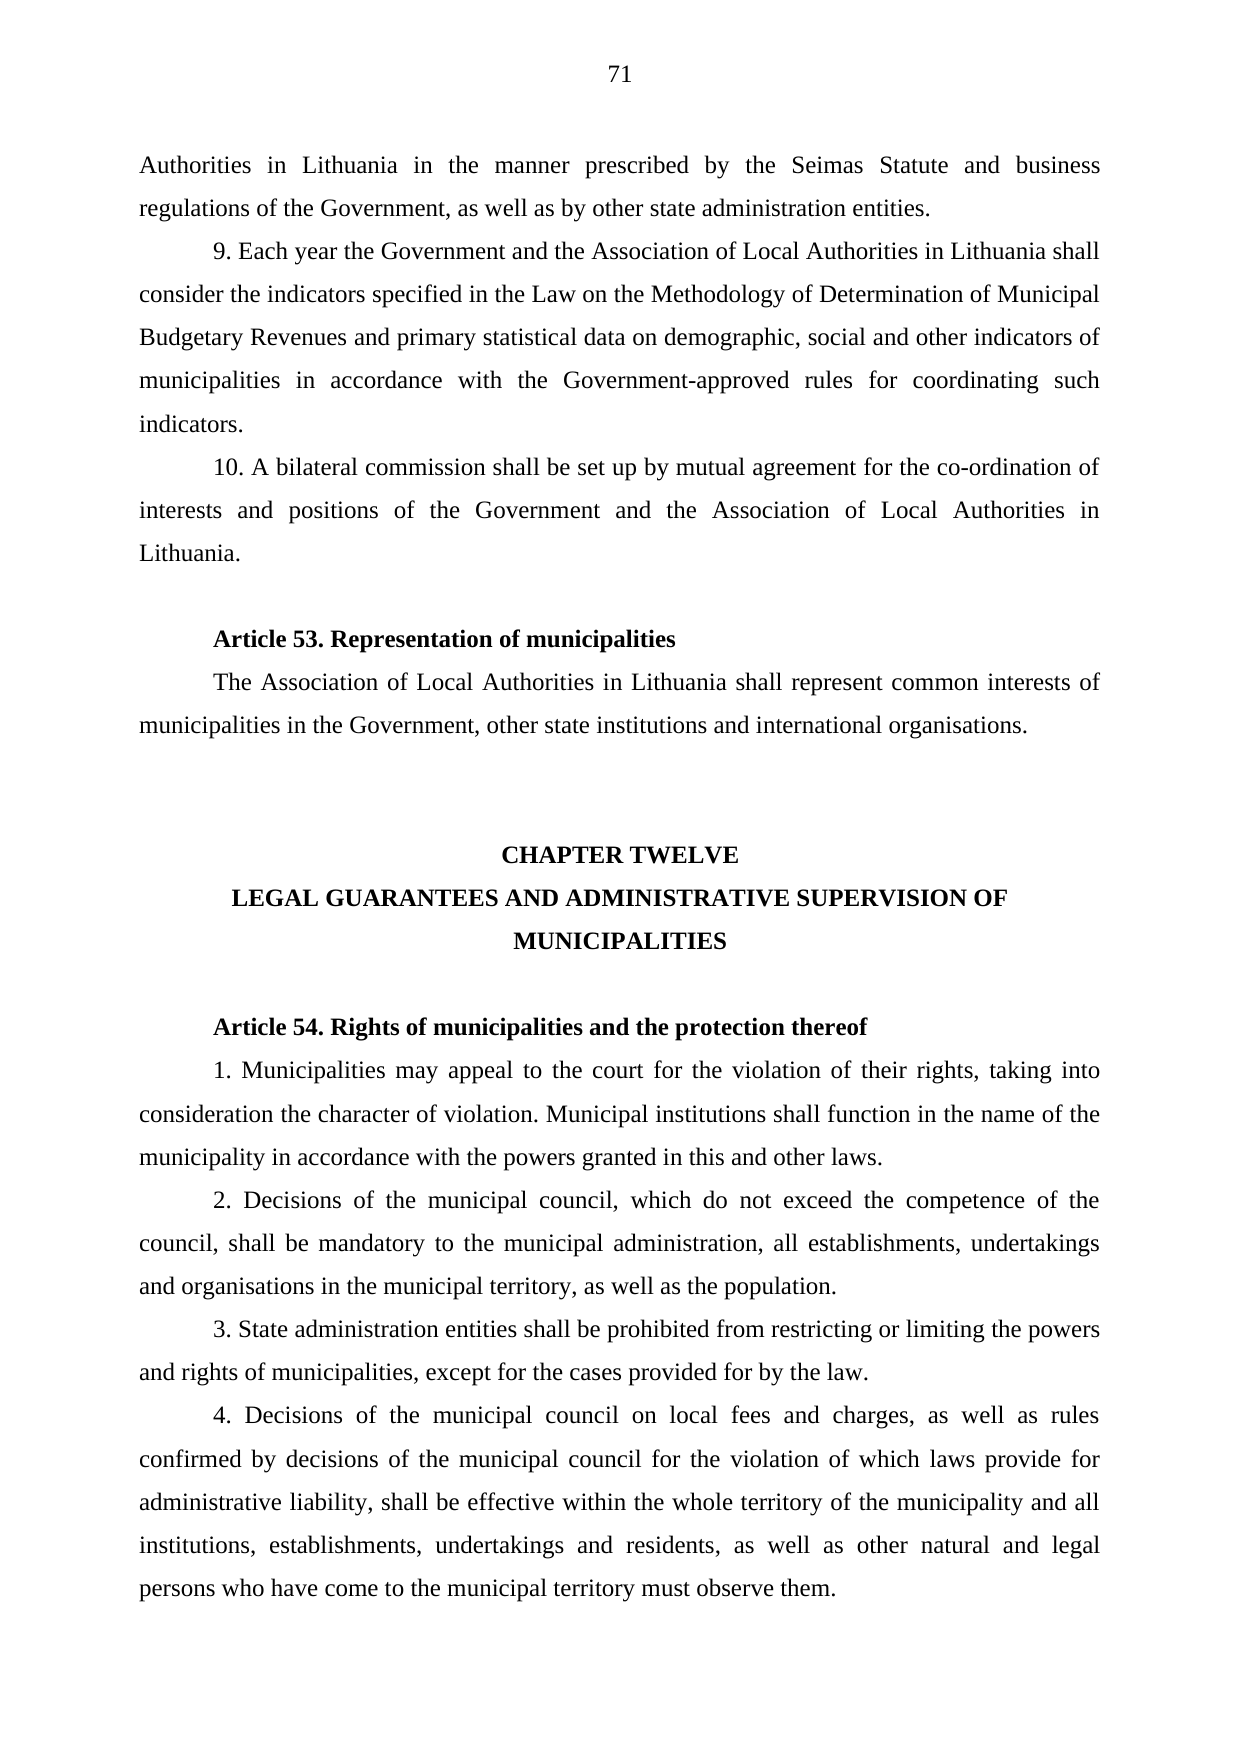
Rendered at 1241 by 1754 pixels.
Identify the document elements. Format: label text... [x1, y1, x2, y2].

text 3. State administration entities shall be prohibited from restricting or limiting the powers and rights of municipalities, except for the cases provided for by the law. [139, 1314, 1101, 1386]
text 4. Decisions of the municipal council on local fees and charges, as well as rules confirmed by decisions of the municipal council for the violation of which laws provide for administrative liability, shall be effective within the whole territory of the municipality and all institutions, establishments, undertakings and residents, as well as other natural and legal persons who have come to the municipal territory must observe them. [139, 1401, 1101, 1602]
text Authorities in Lithuania in the manner prescribed by the Seimas Statute and business regulations of the Government, as well as by other state administration entities. [139, 150, 1101, 222]
text 10. A bilateral commission shall be set up by mutual agreement for the co-ordination of interests and positions of the Government and the Association of Local Authorities in Lithuania. [139, 452, 1101, 567]
text 9. Each year the Government and the Association of Local Authorities in Lithuania shall consider the indicators specified in the Law on the Methodology of Determination of Municipal Budgetary Revenues and primary statistical data on demographic, social and other indicators of municipalities in accordance with the Government-approved rules for coordinating such indicators. [139, 236, 1101, 437]
text Article 54. Rights of municipalities and the protection thereof [139, 1012, 1101, 1041]
text Article 53. Representation of municipalities [139, 624, 1101, 653]
text CHAPTER TWELVE [139, 840, 1101, 869]
text The Association of Local Authorities in Lithuania shall represent common interests of municipalities in the Government, other state institutions and international organisations. [139, 667, 1101, 739]
text 1. Municipalities may appeal to the court for the violation of their rights, taking into consideration the character of violation. Municipal institutions shall function in the name of the municipality in accordance with the powers granted in this and other laws. [139, 1056, 1101, 1171]
text LEGAL GUARANTEES AND ADMINISTRATIVE SUPERVISION OF MUNICIPALITIES [139, 883, 1101, 955]
text 2. Decisions of the municipal council, which do not exceed the competence of the council, shall be mandatory to the municipal administration, all establishments, undertakings and organisations in the municipal territory, as well as the population. [139, 1185, 1101, 1300]
